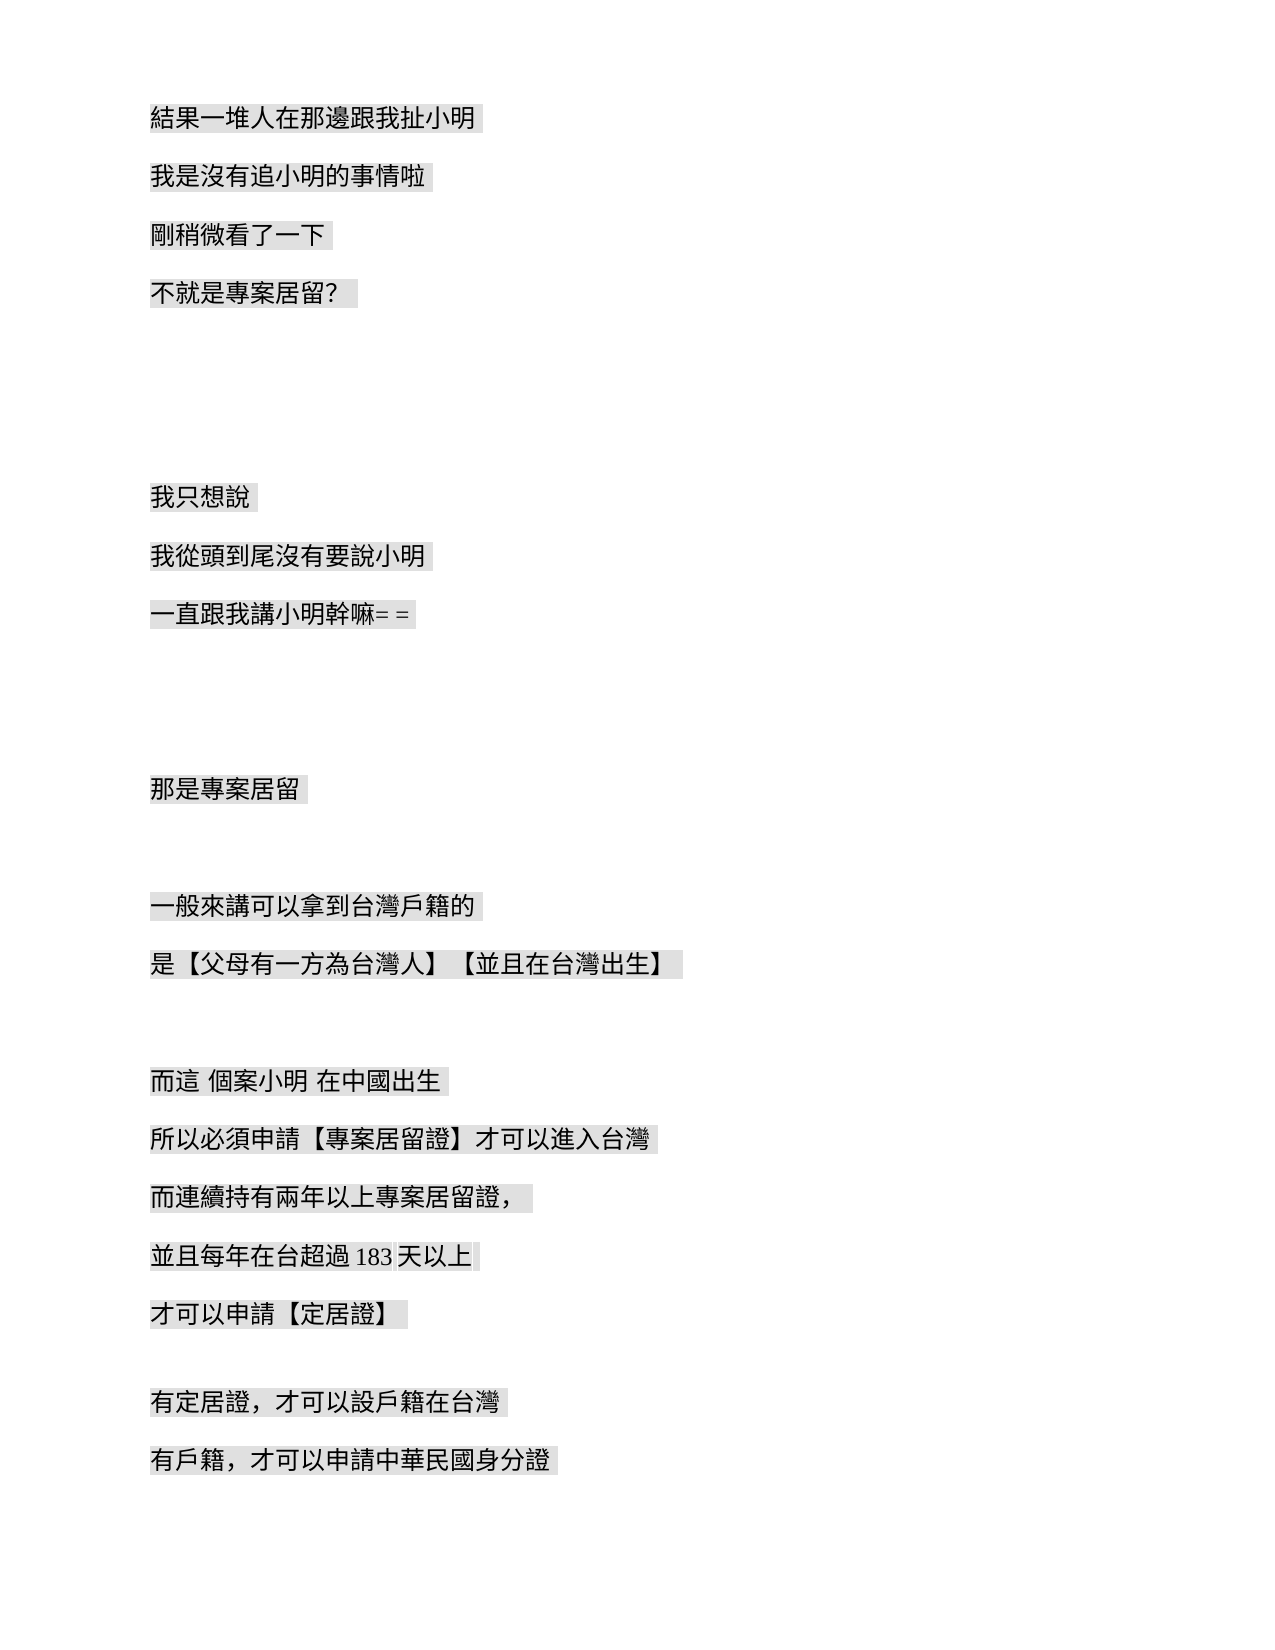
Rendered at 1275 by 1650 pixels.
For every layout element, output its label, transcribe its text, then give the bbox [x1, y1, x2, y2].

text 結果一堆人在那邊跟我扯小明 我是沒有追小明的事情啦 剛稍微看了一下 不就是專案居留？ 我只想說 我從頭到尾沒有要說小明 一直跟我講小明幹嘛= = 那是專案居留 一般來講可以拿到台灣戶籍的 是【父母有一方為台灣人】【並且在台灣出生】 而這 個案小明 在中國出生 所以必須申請【專案居留證】才可以進入台灣 而連續持有兩年以上專案居留證， 並且每年在台超過183天以上 才可以申請【定居證】 有定居證，才可以設戶籍在台灣 有戶籍，才可以申請中華民國身分證 [150, 75, 1125, 1563]
